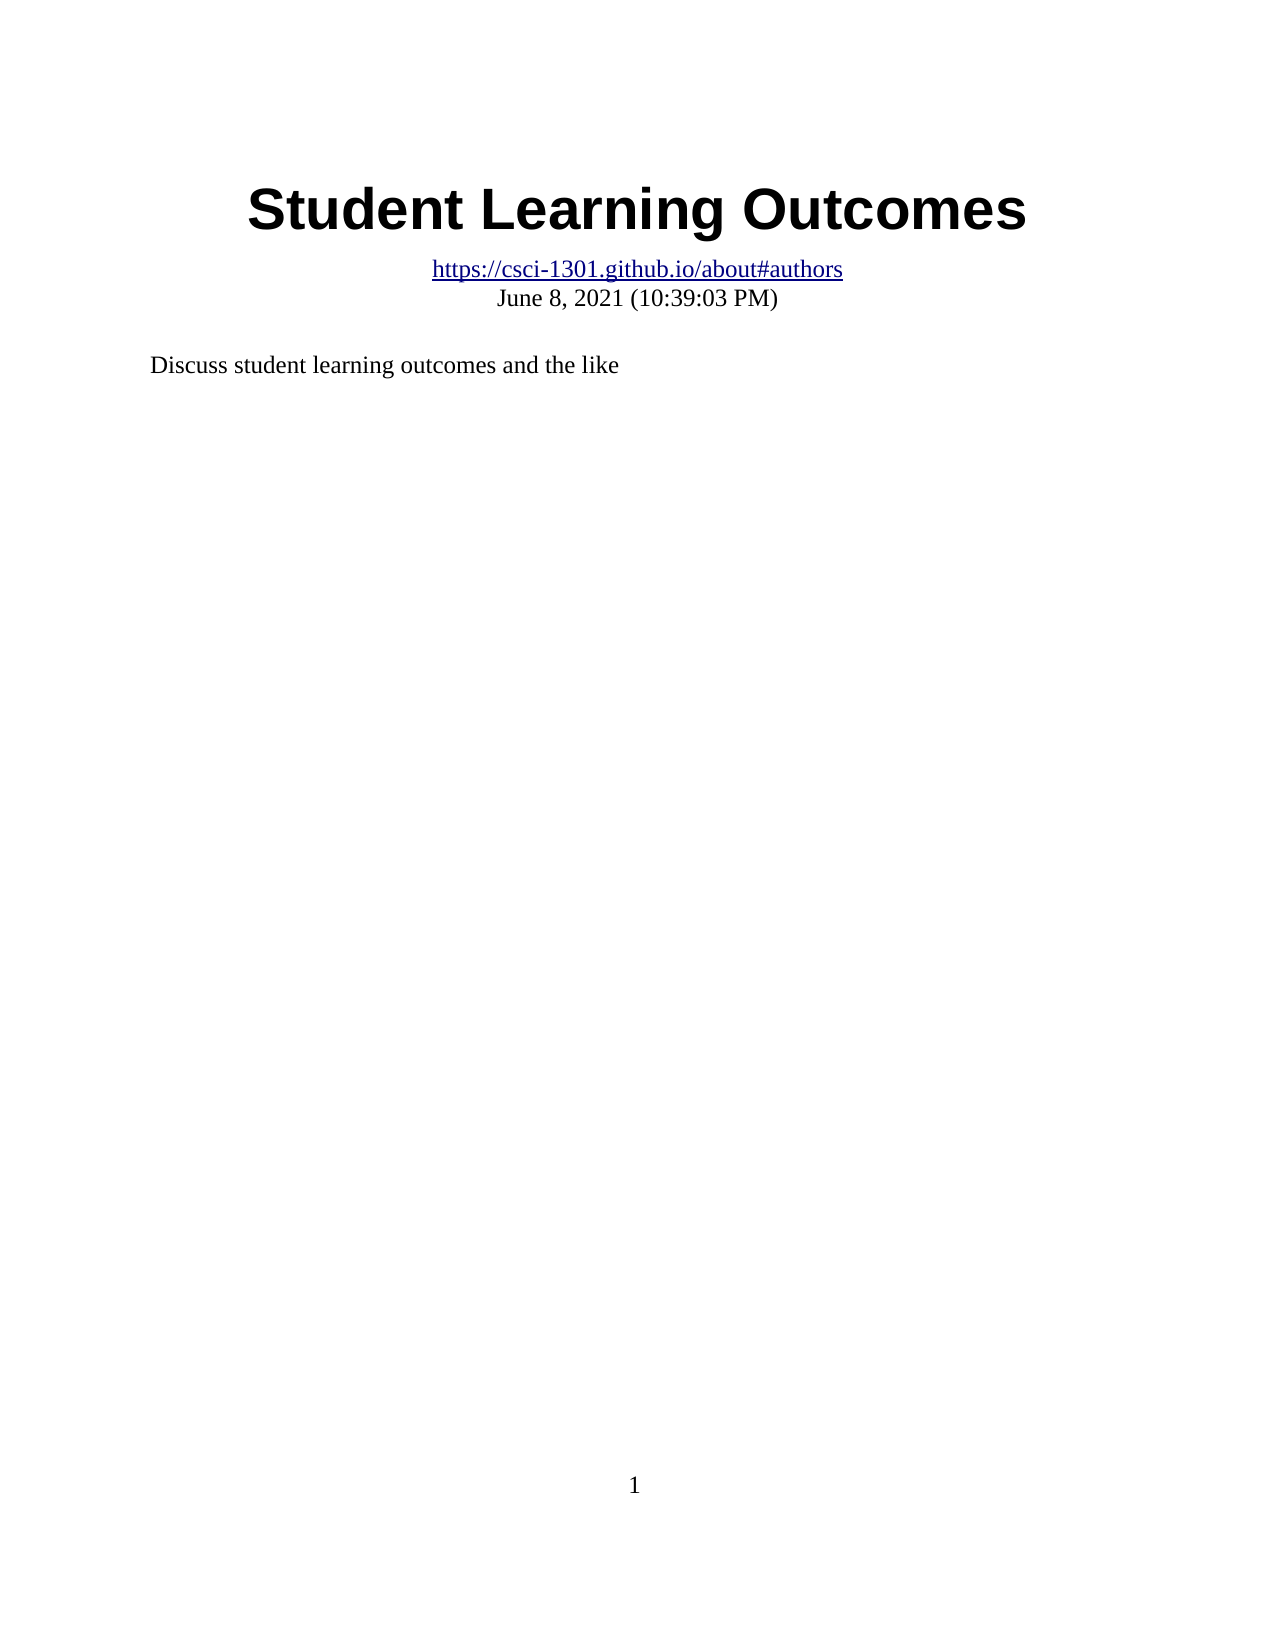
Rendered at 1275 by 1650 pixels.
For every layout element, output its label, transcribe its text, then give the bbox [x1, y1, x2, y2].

text June 8, 2021 (10:39:03 PM) [150, 283, 1125, 312]
title Student Learning Outcomes [150, 175, 1125, 242]
text https://csci-1301.github.io/about#authors [150, 254, 1125, 283]
text Discuss student learning outcomes and the like [150, 350, 1125, 378]
